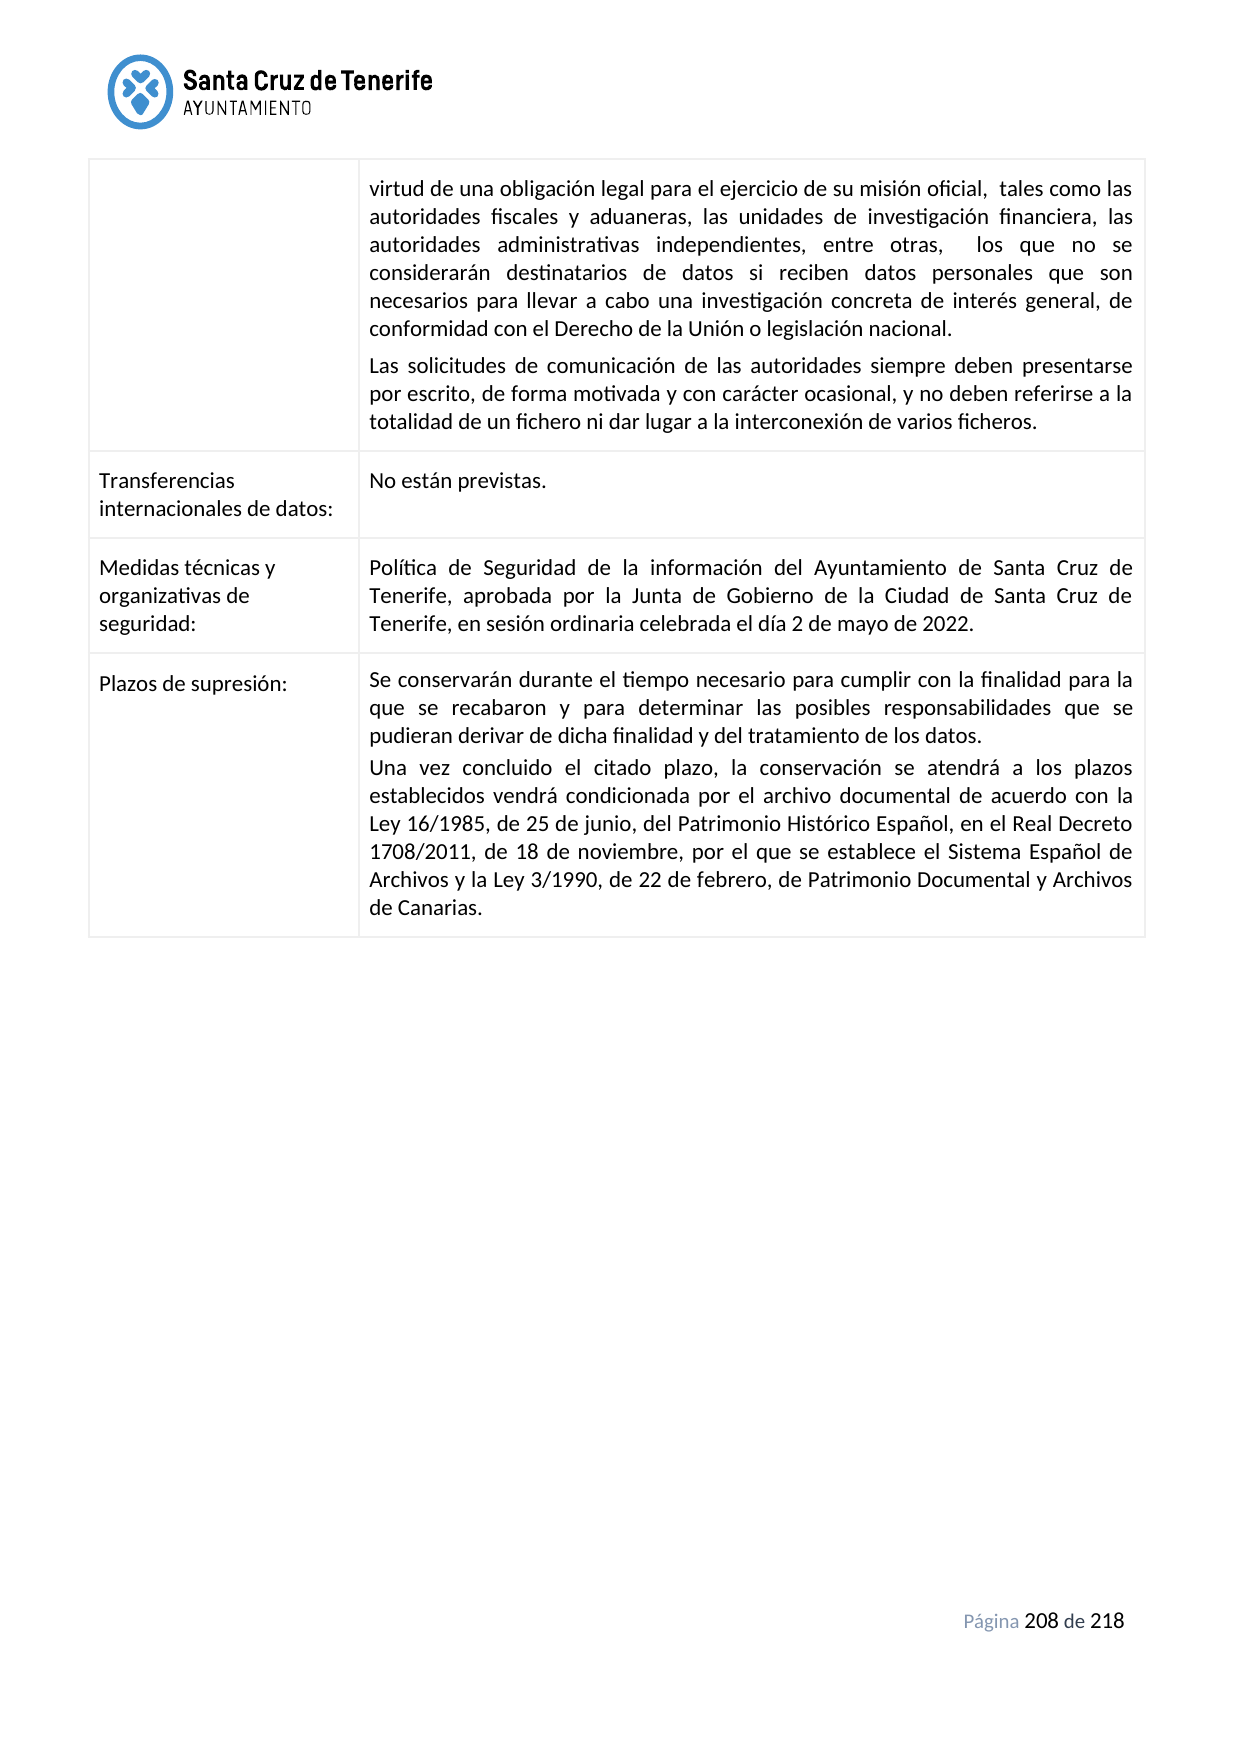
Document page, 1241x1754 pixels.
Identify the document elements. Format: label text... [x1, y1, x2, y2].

table_cell No están previstas. [360, 452, 1144, 537]
table_cell Se conservarán durante el tiempo necesario para cumplir con la finalidad para la que se recabaron y para determinar las posibles responsabilidades que se pudieran derivar de dicha finalidad y del tratamiento de los datos. Una vez concluido el citado plazo, la conservación se atendrá a los plazos establecidos vendrá condicionada por el archivo documental de acuerdo con la Ley 16/1985, de 25 de junio, del Patrimonio Histórico Español, en el Real Decreto 1708/2011, de 18 de noviembre, por el que se establece el Sistema Español de Archivos y la Ley 3/1990, de 22 de febrero, de Patrimonio Documental y Archivos de Canarias. [360, 654, 1144, 936]
table_cell virtud de una obligación legal para el ejercicio de su misión oficial, tales como las autoridades fiscales y aduaneras, las unidades de investigación financiera, las autoridades administrativas independientes, entre otras, los que no se considerarán destinatarios de datos si reciben datos personales que son necesarios para llevar a cabo una investigación concreta de interés general, de conformidad con el Derecho de la Unión o legislación nacional. Las solicitudes de comunicación de las autoridades siempre deben presentarse por escrito, de forma motivada y con carácter ocasional, y no deben referirse a la totalidad de un fichero ni dar lugar a la interconexión de varios ficheros. [360, 160, 1144, 449]
table_cell Política de Seguridad de la información del Ayuntamiento de Santa Cruz de Tenerife, aprobada por la Junta de Gobierno de la Ciudad de Santa Cruz de Tenerife, en sesión ordinaria celebrada el día 2 de mayo de 2022. [360, 539, 1144, 652]
table_cell Transferencias internacionales de datos: [90, 452, 358, 537]
table_cell Plazos de supresión: [90, 654, 358, 936]
table_cell Medidas técnicas y organizativas de seguridad: [90, 539, 358, 652]
table_cell [90, 160, 358, 449]
